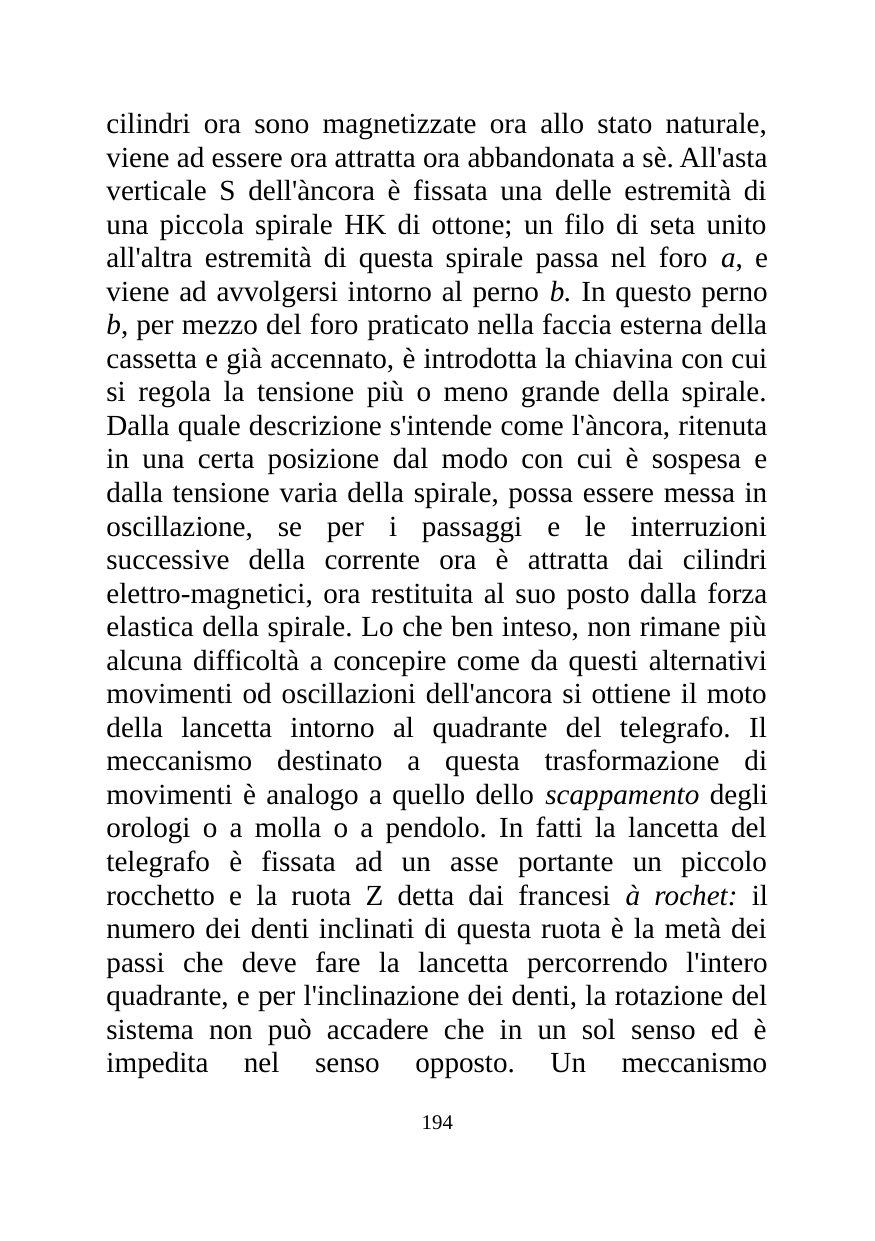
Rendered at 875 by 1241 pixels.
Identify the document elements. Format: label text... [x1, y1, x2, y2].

text cilindri ora sono magnetizzate ora allo stato naturale, viene ad essere ora attratta ora abbandonata a sè. All'asta verticale S dell'àncora è fissata una delle estremità di una piccola spirale HK di ottone; un filo di seta unito all'altra estremità di questa spirale passa nel foro a, e viene ad avvolgersi intorno al perno b. In questo perno b, per mezzo del foro praticato nella faccia esterna della cassetta e già accennato, è introdotta la chiavina con cui si regola la tensione più o meno grande della spirale. Dalla quale descrizione s'intende come l'àncora, ritenuta in una certa posizione dal modo con cui è sospesa e dalla tensione varia della spirale, possa essere messa in oscillazione, se per i passaggi e le interruzioni successive della corrente ora è attratta dai cilindri elettro-magnetici, ora restituita al suo posto dalla forza elastica della spirale. Lo che ben inteso, non rimane più alcuna difficoltà a concepire come da questi alternativi movimenti od oscillazioni dell'ancora si ottiene il moto della lancetta intorno al quadrante del telegrafo. Il meccanismo destinato a questa trasformazione di movimenti è analogo a quello dello scappamento degli orologi o a molla o a pendolo. In fatti la lancetta del telegrafo è fissata ad un asse portante un piccolo rocchetto e la ruota Z detta dai francesi à rochet: il numero dei denti inclinati di questa ruota è la metà dei passi che deve fare la lancetta percorrendo l'intero quadrante, e per l'inclinazione dei denti, la rotazione del sistema non può accadere che in un sol senso ed è impedita nel senso opposto. Un meccanismo [106, 106, 768, 1079]
